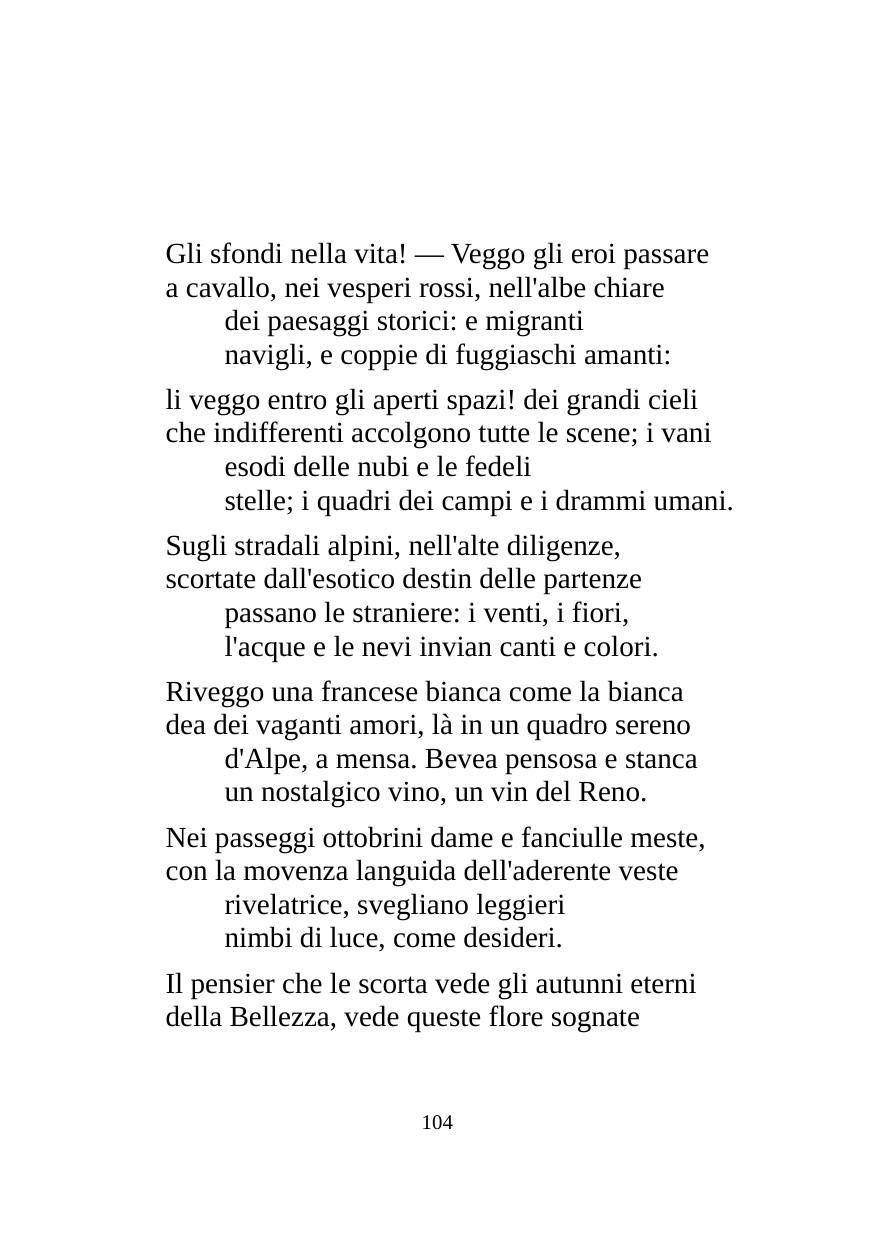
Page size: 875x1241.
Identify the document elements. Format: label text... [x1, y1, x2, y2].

text Riveggo una francese bianca come la bianca dea dei vaganti amori, là in un quadro sereno [165, 674, 768, 741]
text rivelatrice, svegliano leggieri nimbi di luce, come desideri. [224, 887, 768, 954]
text Gli sfondi nella vita! — Veggo gli eroi passare a cavallo, nei vesperi rossi, nell'albe chiare [165, 236, 768, 303]
text dei paesaggi storici: e migranti navigli, e coppie di fuggiaschi amanti: [224, 303, 768, 370]
text Nei passeggi ottobrini dame e fanciulle meste, con la movenza languida dell'aderente veste [165, 820, 768, 887]
text d'Alpe, a mensa. Bevea pensosa e stanca un nostalgico vino, un vin del Reno. [224, 741, 768, 808]
text li veggo entro gli aperti spazi! dei grandi cieli che indifferenti accolgono tutte le scene; i vani [165, 382, 768, 449]
text Sugli stradali alpini, nell'alte diligenze, scortate dall'esotico destin delle partenze [165, 528, 768, 595]
text Il pensier che le scorta vede gli autunni eterni della Bellezza, vede queste flore sognate [165, 966, 768, 1033]
text esodi delle nubi e le fedeli stelle; i quadri dei campi e i drammi umani. [224, 449, 768, 516]
text passano le straniere: i venti, i fiori, l'acque e le nevi invian canti e colori. [224, 595, 768, 662]
